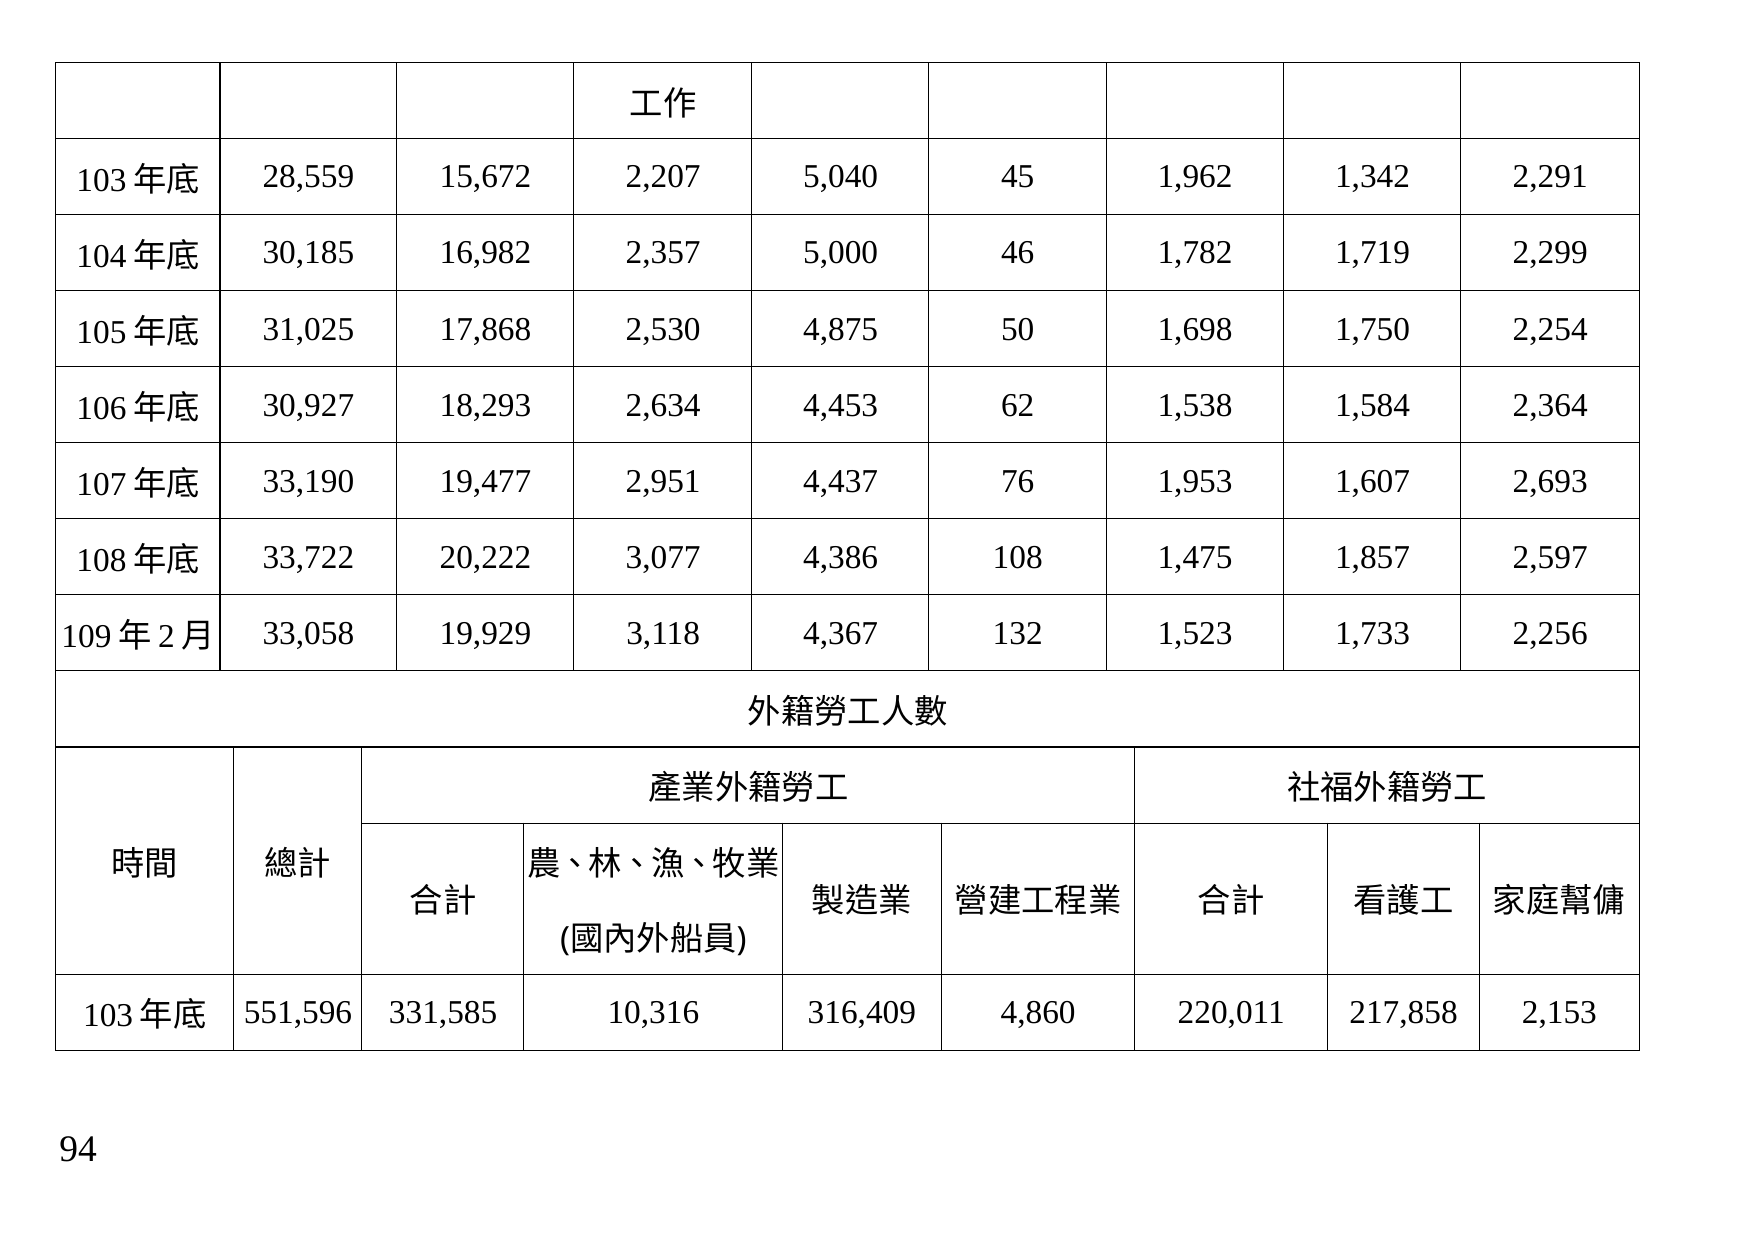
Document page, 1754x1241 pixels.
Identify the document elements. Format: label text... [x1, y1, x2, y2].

table_cell 30,185 [221, 215, 396, 290]
table_cell 15,672 [397, 139, 573, 214]
table_cell 1,584 [1284, 367, 1460, 442]
table_cell [1284, 63, 1460, 138]
table_cell 33,722 [221, 519, 396, 594]
table_cell 合計 [362, 824, 523, 973]
table_cell 1,698 [1107, 291, 1283, 366]
table_cell 1,962 [1107, 139, 1283, 214]
table_cell 132 [929, 595, 1106, 670]
table_cell [397, 63, 573, 138]
table_cell 4,860 [942, 975, 1134, 1049]
table_cell 1,538 [1107, 367, 1283, 442]
table_cell 62 [929, 367, 1106, 442]
table_cell 33,190 [221, 443, 396, 518]
table_cell 1,857 [1284, 519, 1460, 594]
table_cell 17,868 [397, 291, 573, 366]
table_cell 1,719 [1284, 215, 1460, 290]
table_cell 工作 [574, 63, 751, 138]
table_cell 217,858 [1328, 975, 1479, 1049]
table_cell 2,693 [1461, 443, 1639, 518]
table_cell 30,927 [221, 367, 396, 442]
table_cell 10,316 [524, 975, 782, 1049]
table_cell 31,025 [221, 291, 396, 366]
table_cell 331,585 [362, 975, 523, 1049]
table_cell 1,342 [1284, 139, 1460, 214]
table_cell 農、林、漁、牧業(國內外船員) [524, 824, 782, 973]
table_cell 家庭幫傭 [1480, 824, 1639, 973]
table_cell 產業外籍勞工 [362, 748, 1134, 822]
table_cell 1,607 [1284, 443, 1460, 518]
table_cell 1,750 [1284, 291, 1460, 366]
table_cell 107年底 [56, 443, 219, 518]
table_cell 3,118 [574, 595, 751, 670]
table_cell 3,077 [574, 519, 751, 594]
table_cell 社福外籍勞工 [1135, 748, 1639, 822]
table_cell 551,596 [234, 975, 361, 1049]
table_cell 2,597 [1461, 519, 1639, 594]
table_cell 4,875 [752, 291, 928, 366]
table_cell 製造業 [783, 824, 941, 973]
table_cell 33,058 [221, 595, 396, 670]
table_cell 2,951 [574, 443, 751, 518]
table_cell 5,040 [752, 139, 928, 214]
table_cell 106年底 [56, 367, 219, 442]
table_cell 16,982 [397, 215, 573, 290]
table_cell 4,386 [752, 519, 928, 594]
table_cell 2,207 [574, 139, 751, 214]
table_cell [1107, 63, 1283, 138]
table_cell 50 [929, 291, 1106, 366]
table_cell 103年底 [56, 975, 233, 1049]
table_cell 2,256 [1461, 595, 1639, 670]
table_cell 108 [929, 519, 1106, 594]
table_cell 2,254 [1461, 291, 1639, 366]
table_cell 時間 [56, 748, 233, 973]
table_cell 109年2月 [56, 595, 219, 670]
table_cell 76 [929, 443, 1106, 518]
table_cell 2,530 [574, 291, 751, 366]
table_cell [929, 63, 1106, 138]
table_cell 2,299 [1461, 215, 1639, 290]
table_cell 105年底 [56, 291, 219, 366]
table_cell 19,929 [397, 595, 573, 670]
table_cell [752, 63, 928, 138]
table_cell 2,357 [574, 215, 751, 290]
table_cell 104年底 [56, 215, 219, 290]
table_cell 108年底 [56, 519, 219, 594]
table_cell 2,153 [1480, 975, 1639, 1049]
table_cell 看護工 [1328, 824, 1479, 973]
table_cell 營建工程業 [942, 824, 1134, 973]
table_cell 316,409 [783, 975, 941, 1049]
table_cell 1,523 [1107, 595, 1283, 670]
table_cell 19,477 [397, 443, 573, 518]
table_cell 2,291 [1461, 139, 1639, 214]
table_cell 2,634 [574, 367, 751, 442]
table_cell 20,222 [397, 519, 573, 594]
table_cell 合計 [1135, 824, 1327, 973]
table_cell 4,367 [752, 595, 928, 670]
table_cell 1,733 [1284, 595, 1460, 670]
table_cell 103年底 [56, 139, 219, 214]
table_cell 18,293 [397, 367, 573, 442]
table_cell [1461, 63, 1639, 138]
table_cell 2,364 [1461, 367, 1639, 442]
table_cell 4,437 [752, 443, 928, 518]
table_cell 1,782 [1107, 215, 1283, 290]
table_cell 220,011 [1135, 975, 1327, 1049]
table_cell 4,453 [752, 367, 928, 442]
table_cell 外籍勞工人數 [56, 671, 1639, 746]
table_cell [56, 63, 219, 138]
table_cell [221, 63, 396, 138]
table_cell 總計 [234, 748, 361, 973]
table_cell 1,953 [1107, 443, 1283, 518]
table_cell 28,559 [221, 139, 396, 214]
table_cell 5,000 [752, 215, 928, 290]
table_cell 1,475 [1107, 519, 1283, 594]
table_cell 45 [929, 139, 1106, 214]
table_cell 46 [929, 215, 1106, 290]
